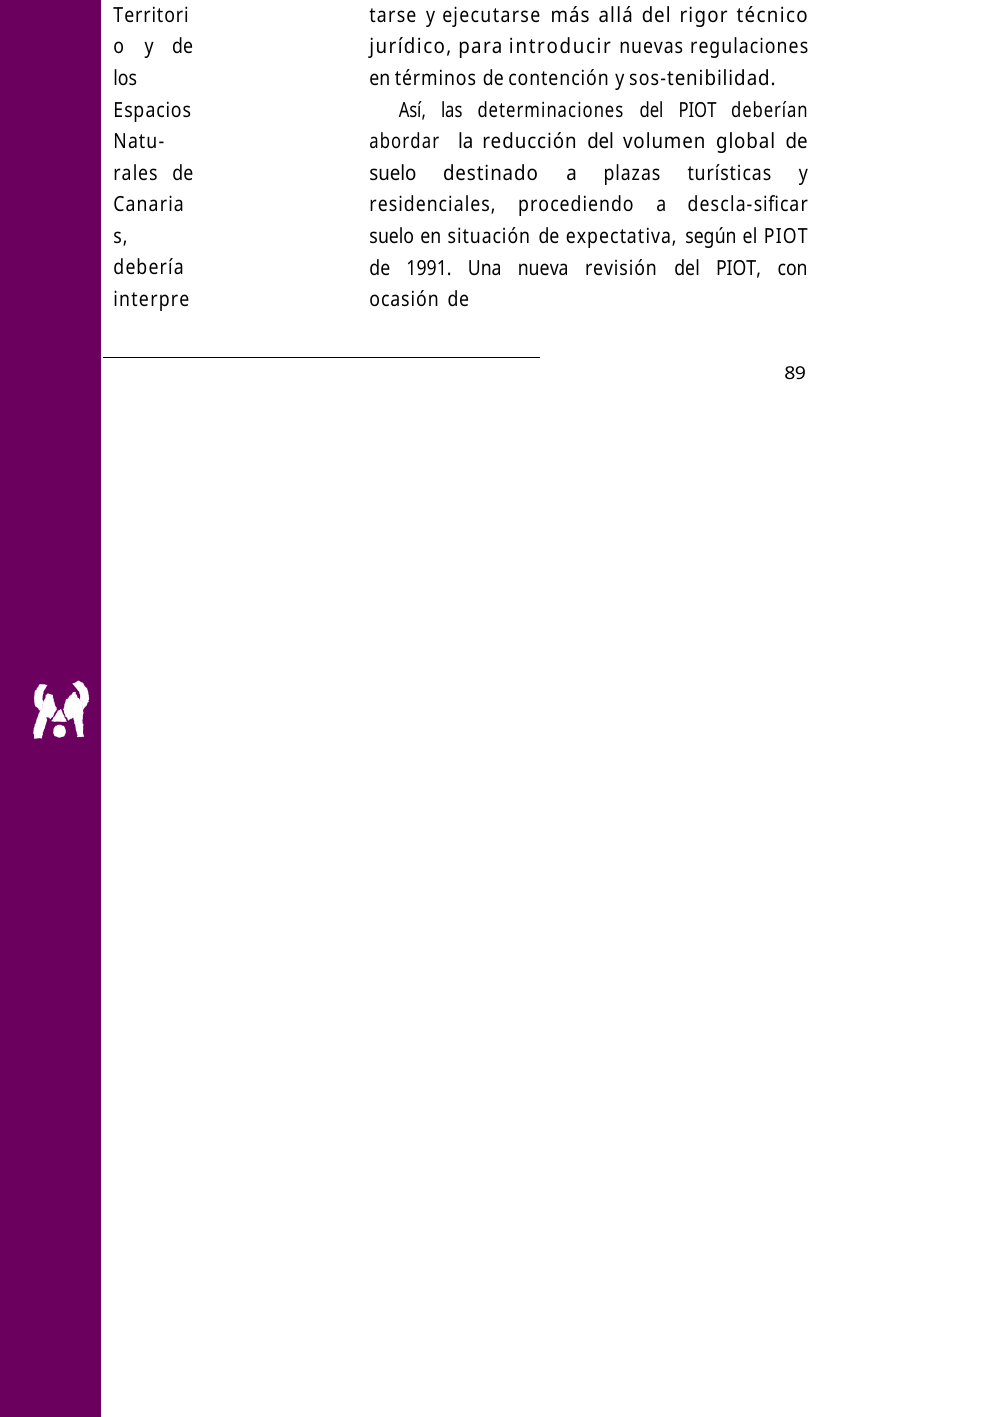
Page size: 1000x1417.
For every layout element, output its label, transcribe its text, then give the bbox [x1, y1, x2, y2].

text Así, las determinaciones del PIOT deberían abordar la reducción del volumen global de suelo destinado a plazas turísticas y residenciales, procediendo a descla-sificar suelo en situación de expectativa, según el PIOT de 1991. Una nueva revisión del PIOT, con ocasión de [369, 95, 808, 313]
text tarse y ejecutarse más allá del rigor técnico jurídico, para introducir nuevas regulaciones en términos de contención y sos-tenibilidad. [369, 0, 808, 92]
text 89 [364, 360, 806, 384]
text Territorio y de los Espacios Natu-rales de Canarias, debería interpre [113, 0, 193, 312]
